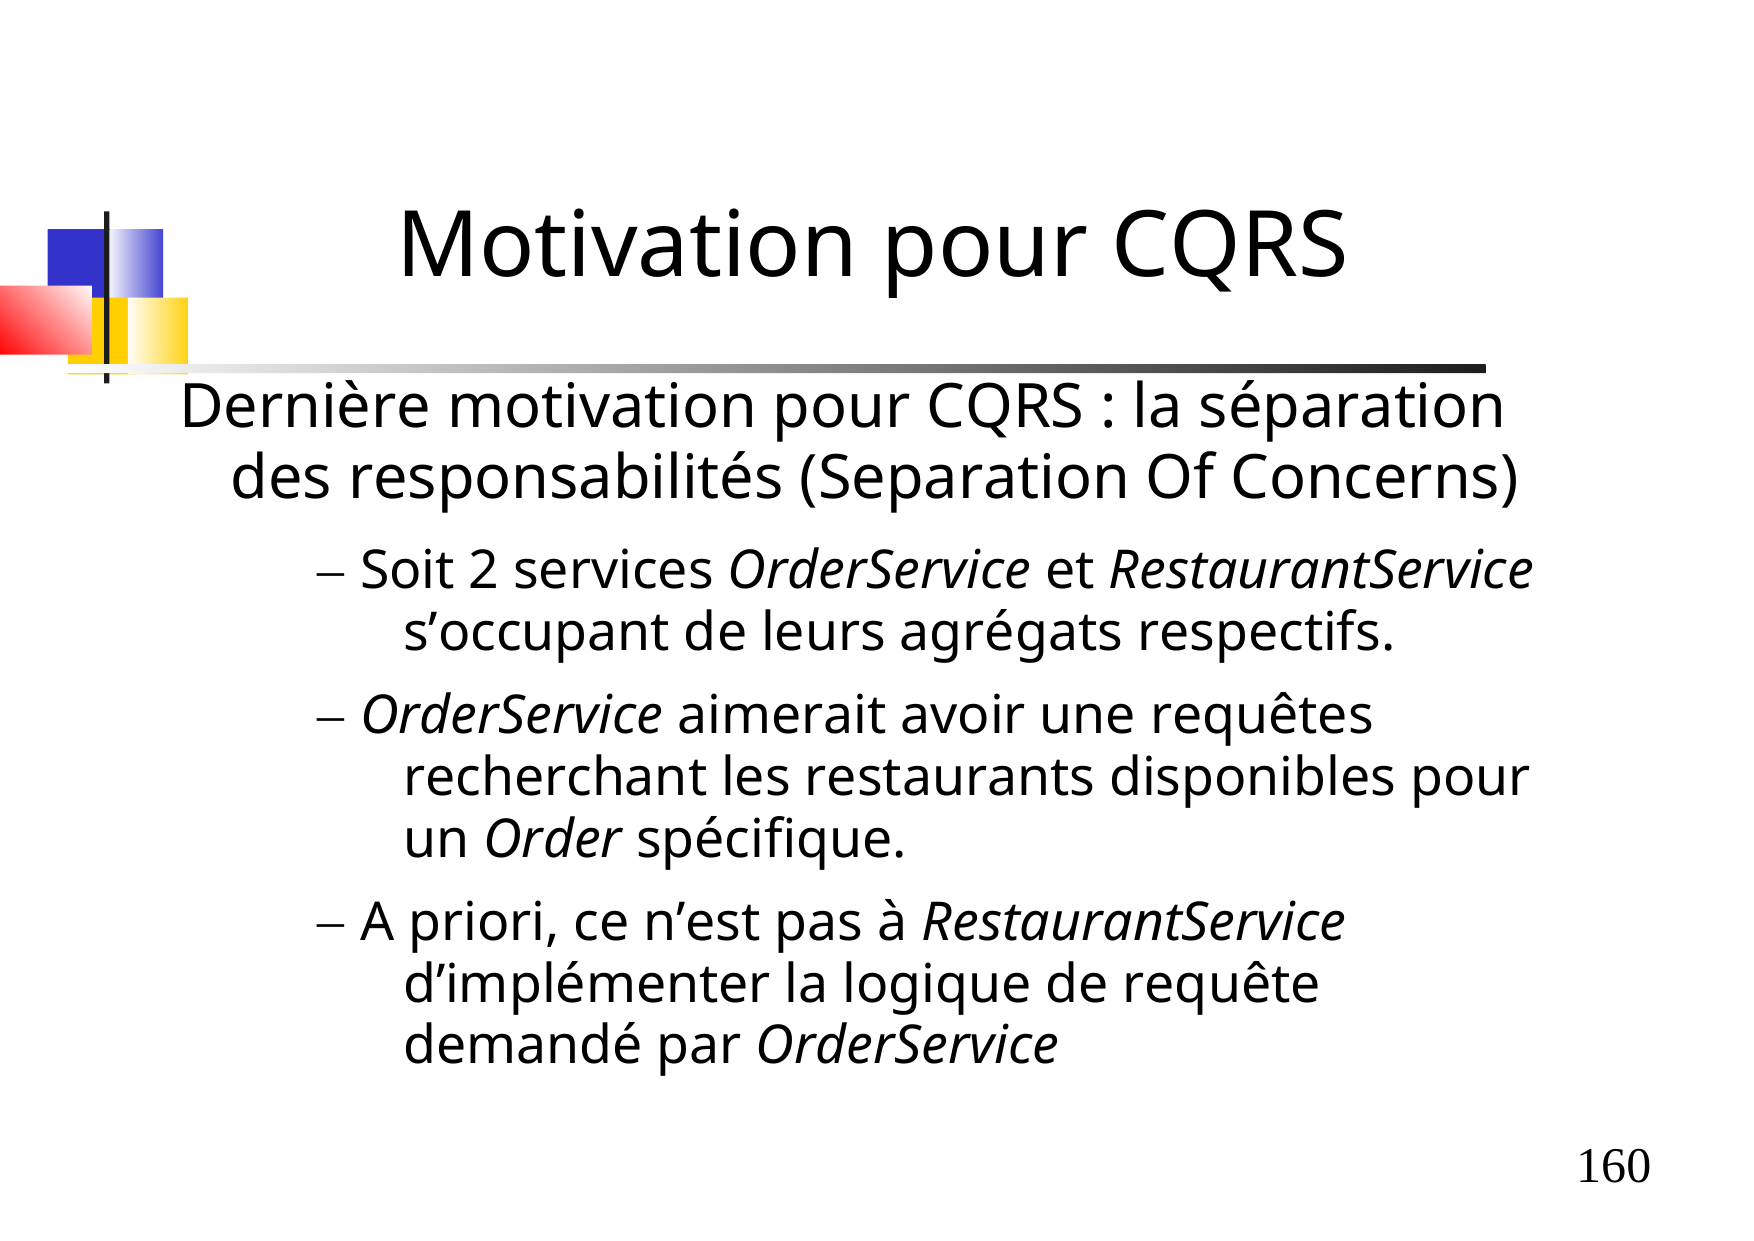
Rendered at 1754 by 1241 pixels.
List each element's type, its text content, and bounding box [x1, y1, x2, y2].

title Motivation pour CQRS [179, 139, 1567, 351]
list Dernière motivation pour CQRS : la séparation des responsabilités (Separation Of Concerns) Soit 2 services OrderService et RestaurantService s’occupant de leurs agrégats respectifs. OrderService aimerait avoir une requêtes recherchant les restaurants disponibles pour un Order spécifique. A priori, ce n’est pas à RestaurantService d’implémenter la logique de requête demandé par OrderService [179, 371, 1567, 1091]
